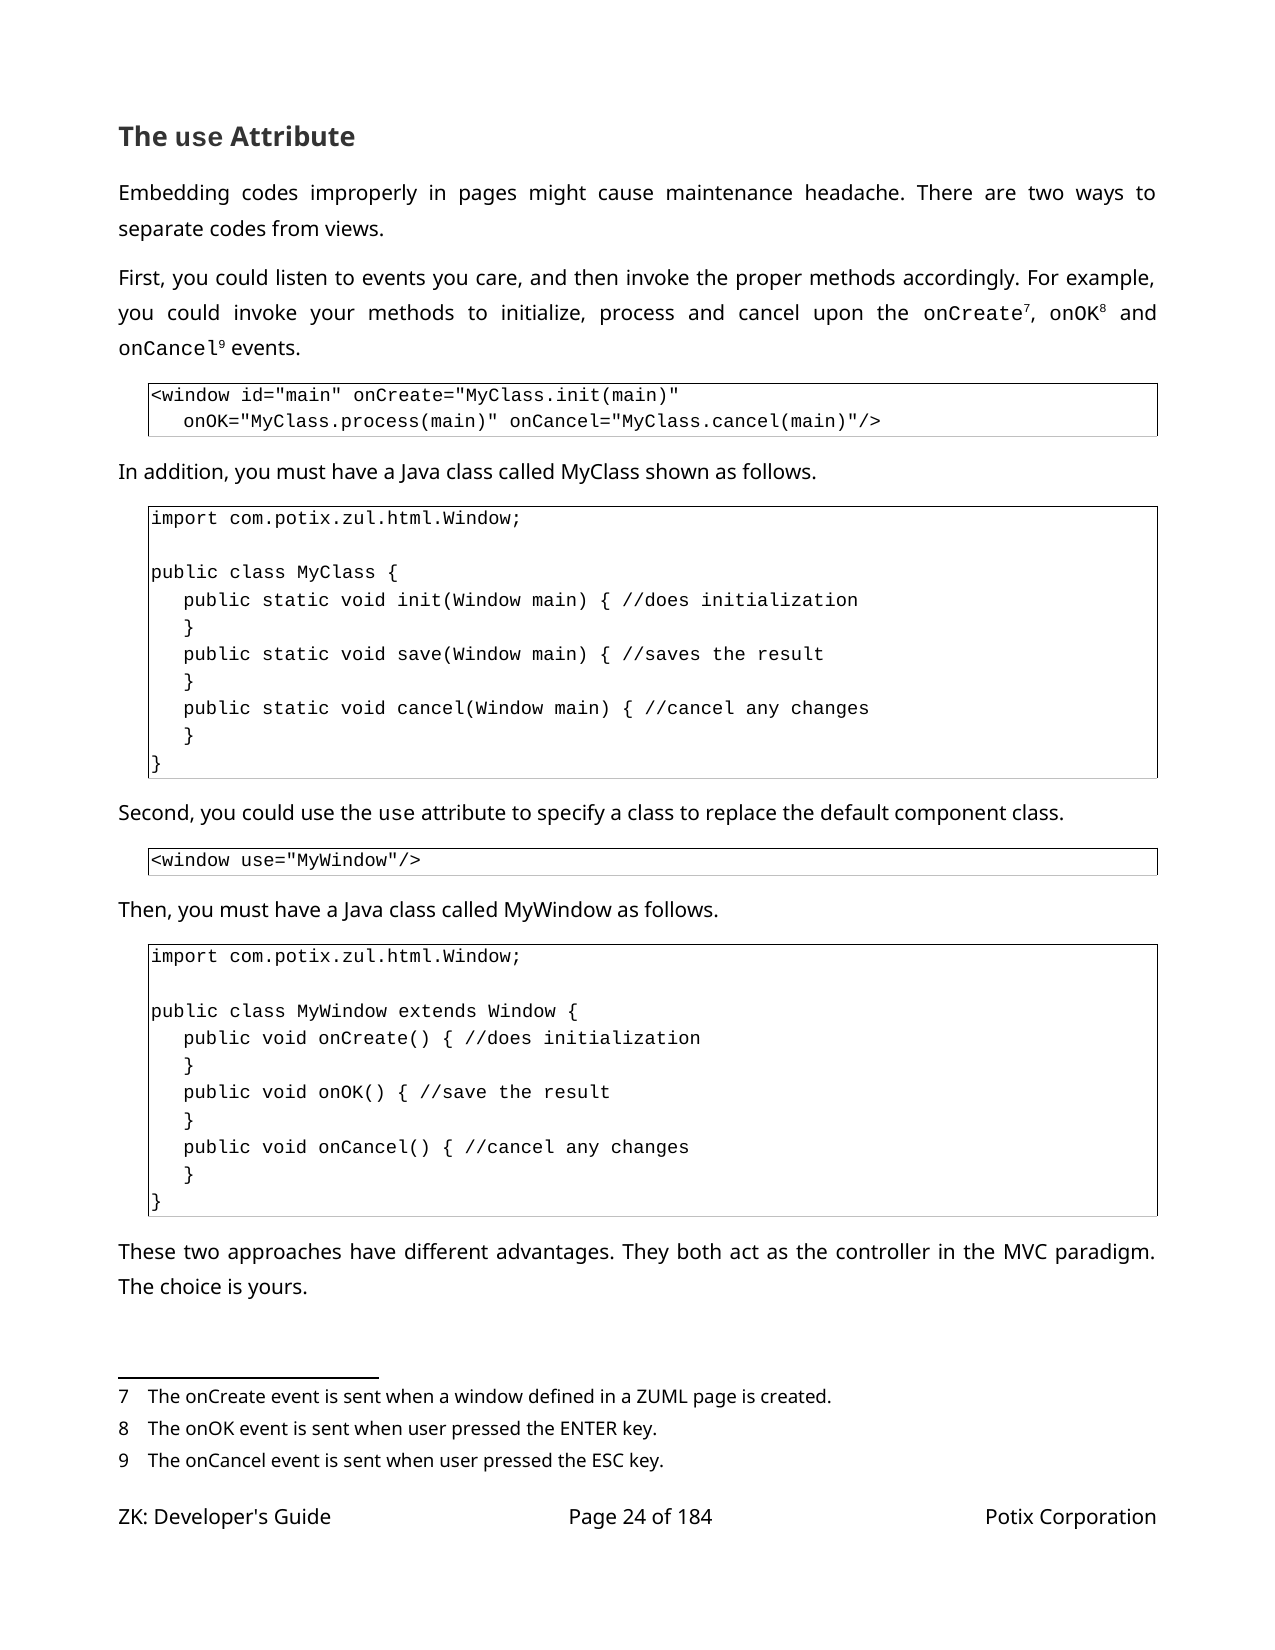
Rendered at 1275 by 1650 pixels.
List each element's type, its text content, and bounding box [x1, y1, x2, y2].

text } [149, 723, 1157, 748]
text These two approaches have different advantages. They both act as the controller in the MVC paradigm. The choice is yours. [118, 1237, 1157, 1300]
text <window use="MyWindow"/> [149, 849, 1157, 875]
text } [149, 751, 1157, 778]
text import com.potix.zul.html.Window; [149, 507, 1157, 530]
text The onOK event is sent when user pressed the ENTER key. [118, 1416, 1157, 1441]
text } [149, 1189, 1157, 1216]
text } [149, 614, 1157, 639]
text public static void cancel(Window main) { //cancel any changes [149, 696, 1157, 720]
text public class MyClass { [149, 560, 1157, 584]
text The onCancel event is sent when user pressed the ESC key. [118, 1447, 1157, 1473]
text public static void init(Window main) { //does initialization [149, 587, 1157, 612]
text } [149, 1107, 1157, 1132]
text public void onOK() { //save the result [149, 1080, 1157, 1104]
text public class MyWindow extends Window { [149, 999, 1157, 1023]
subtitle The use Attribute [118, 118, 1157, 155]
text public void onCancel() { //cancel any changes [149, 1135, 1157, 1159]
text The onCreate event is sent when a window defined in a ZUML page is created. [118, 1384, 1157, 1409]
text } [149, 1053, 1157, 1077]
text Embedding codes improperly in pages might cause maintenance headache. There are two ways to separate codes from views. [118, 178, 1157, 242]
text import com.potix.zul.html.Window; [149, 945, 1157, 969]
text } [149, 1162, 1157, 1186]
text Second, you could use the use attribute to specify a class to replace the default component class. [118, 798, 1157, 827]
text public static void save(Window main) { //saves the result [149, 642, 1157, 666]
text In addition, you must have a Java class called MyClass shown as follows. [118, 457, 1157, 485]
text First, you could listen to events you care, and then invoke the proper methods accordingly. For example, you could invoke your methods to initialize, process and cancel upon the onCreate, onOK and onCancel events. [118, 263, 1157, 362]
text <window id="main" onCreate="MyClass.init(main)" onOK="MyClass.process(main)" onCancel="MyClass.cancel(main)"/> [149, 384, 1157, 436]
text Then, you must have a Java class called MyWindow as follows. [118, 896, 1157, 924]
text public void onCreate() { //does initialization [149, 1026, 1157, 1050]
text } [149, 669, 1157, 693]
